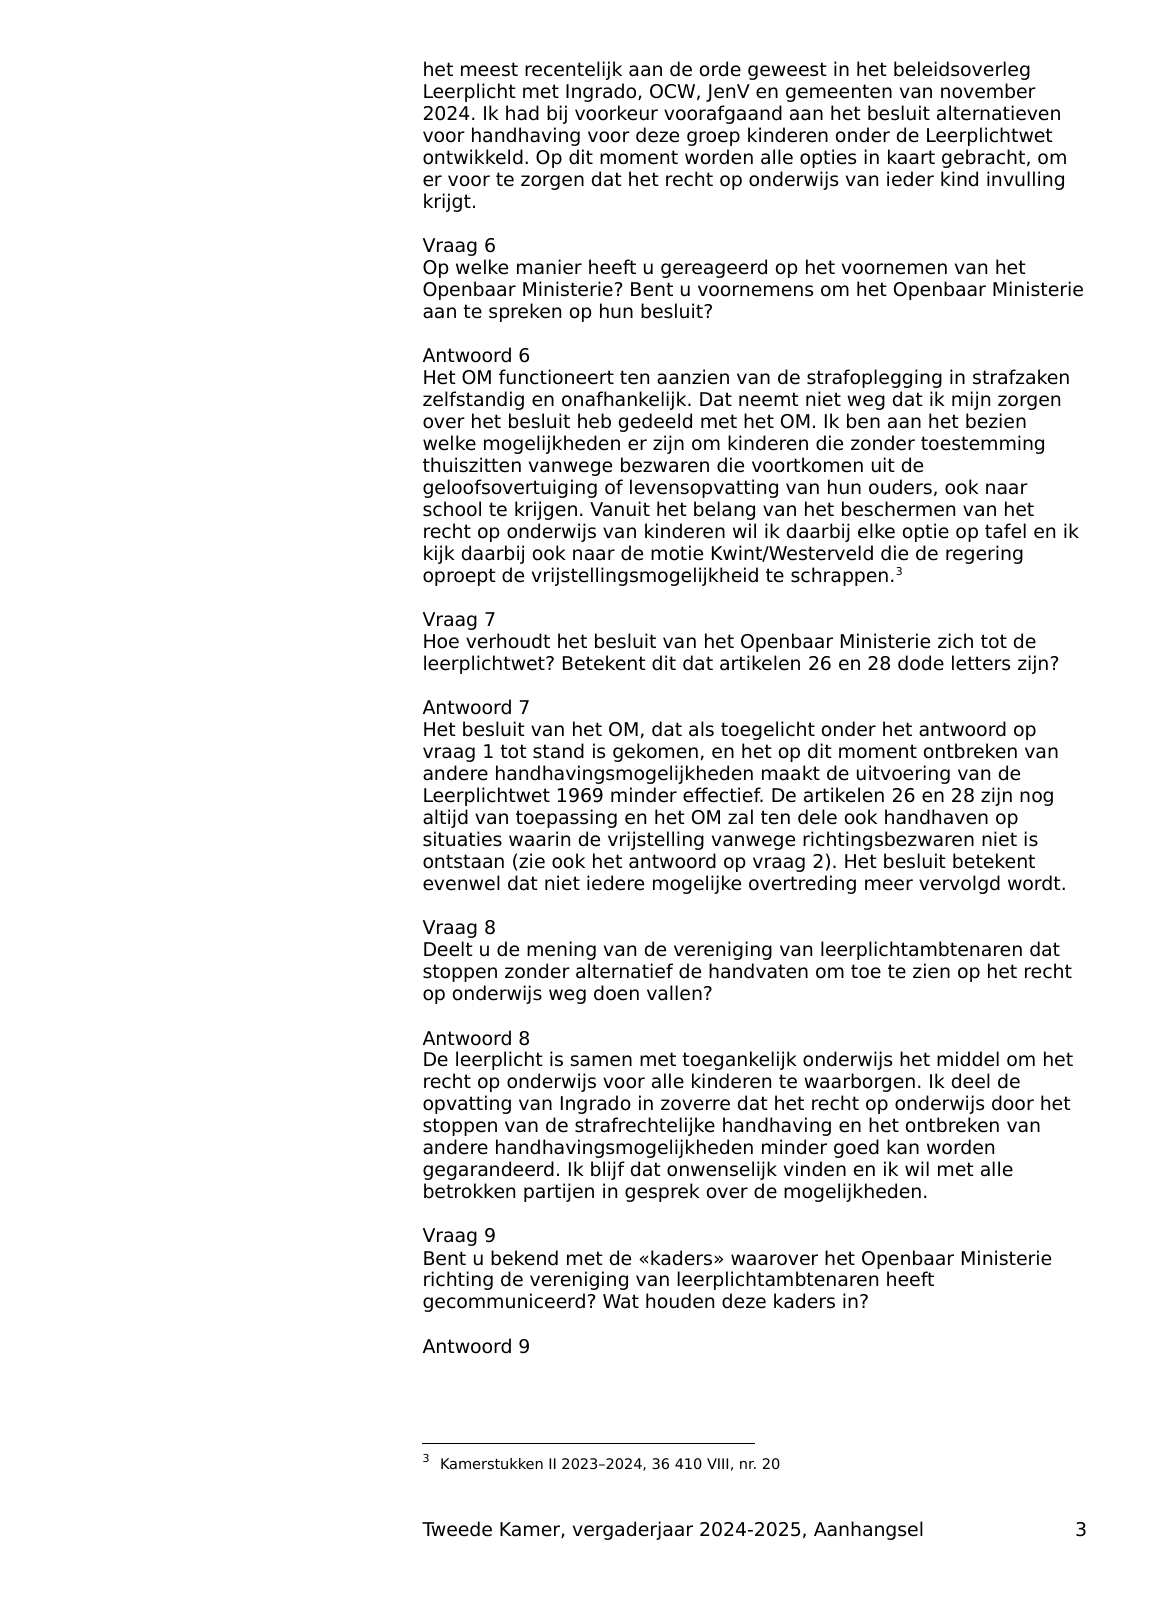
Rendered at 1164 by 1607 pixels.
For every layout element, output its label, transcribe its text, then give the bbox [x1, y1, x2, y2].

text Op welke manier heeft u gereageerd op het voornemen van het Openbaar Ministerie? Bent u voornemens om het Openbaar Ministerie aan te spreken op hun besluit? [422, 257, 1087, 323]
text Vraag 9 [422, 1225, 1087, 1247]
text Het besluit van het OM, dat als toegelicht onder het antwoord op vraag 1 tot stand is gekomen, en het op dit moment ontbreken van andere handhavingsmogelijkheden maakt de uitvoering van de Leerplichtwet 1969 minder effectief. De artikelen 26 en 28 zijn nog altijd van toepassing en het OM zal ten dele ook handhaven op situaties waarin de vrijstelling vanwege richtingsbezwaren niet is ontstaan (zie ook het antwoord op vraag 2). Het besluit betekent evenwel dat niet iedere mogelijke overtreding meer vervolgd wordt. [422, 719, 1087, 895]
text Antwoord 7 [422, 697, 1087, 719]
text Antwoord 6 [422, 345, 1087, 367]
text Antwoord 8 [422, 1027, 1087, 1049]
text Antwoord 9 [422, 1336, 1087, 1357]
text Bent u bekend met de «kaders» waarover het Openbaar Ministerie richting de vereniging van leerplichtambtenaren heeft gecommuniceerd? Wat houden deze kaders in? [422, 1247, 1087, 1313]
text Het OM functioneert ten aanzien van de strafoplegging in strafzaken zelfstandig en onafhankelijk. Dat neemt niet weg dat ik mijn zorgen over het besluit heb gedeeld met het OM. Ik ben aan het bezien welke mogelijkheden er zijn om kinderen die zonder toestemming thuiszitten vanwege bezwaren die voortkomen uit de geloofsovertuiging of levensopvatting van hun ouders, ook naar school te krijgen. Vanuit het belang van het beschermen van het recht op onderwijs van kinderen wil ik daarbij elke optie op tafel en ik kijk daarbij ook naar de motie Kwint/Westerveld die de regering oproept de vrijstellingsmogelijkheid te schrappen. [422, 367, 1087, 587]
text Vraag 6 [422, 235, 1087, 257]
text Vraag 8 [422, 917, 1087, 939]
text Hoe verhoudt het besluit van het Openbaar Ministerie zich tot de leerplichtwet? Betekent dit dat artikelen 26 en 28 dode letters zijn? [422, 631, 1087, 675]
text Vraag 7 [422, 609, 1087, 631]
text het meest recentelijk aan de orde geweest in het beleidsoverleg Leerplicht met Ingrado, OCW, JenV en gemeenten van november 2024. Ik had bij voorkeur voorafgaand aan het besluit alternatieven voor handhaving voor deze groep kinderen onder de Leerplichtwet ontwikkeld. Op dit moment worden alle opties in kaart gebracht, om er voor te zorgen dat het recht op onderwijs van ieder kind invulling krijgt. [422, 59, 1087, 213]
text Deelt u de mening van de vereniging van leerplichtambtenaren dat stoppen zonder alternatief de handvaten om toe te zien op het recht op onderwijs weg doen vallen? [422, 939, 1087, 1005]
text De leerplicht is samen met toegankelijk onderwijs het middel om het recht op onderwijs voor alle kinderen te waarborgen. Ik deel de opvatting van Ingrado in zoverre dat het recht op onderwijs door het stoppen van de strafrechtelijke handhaving en het ontbreken van andere handhavingsmogelijkheden minder goed kan worden gegarandeerd. Ik blijf dat onwenselijk vinden en ik wil met alle betrokken partijen in gesprek over de mogelijkheden. [422, 1049, 1087, 1203]
text Kamerstukken II 2023–2024, 36 410 VIII, nr. 20 [422, 1452, 1087, 1474]
